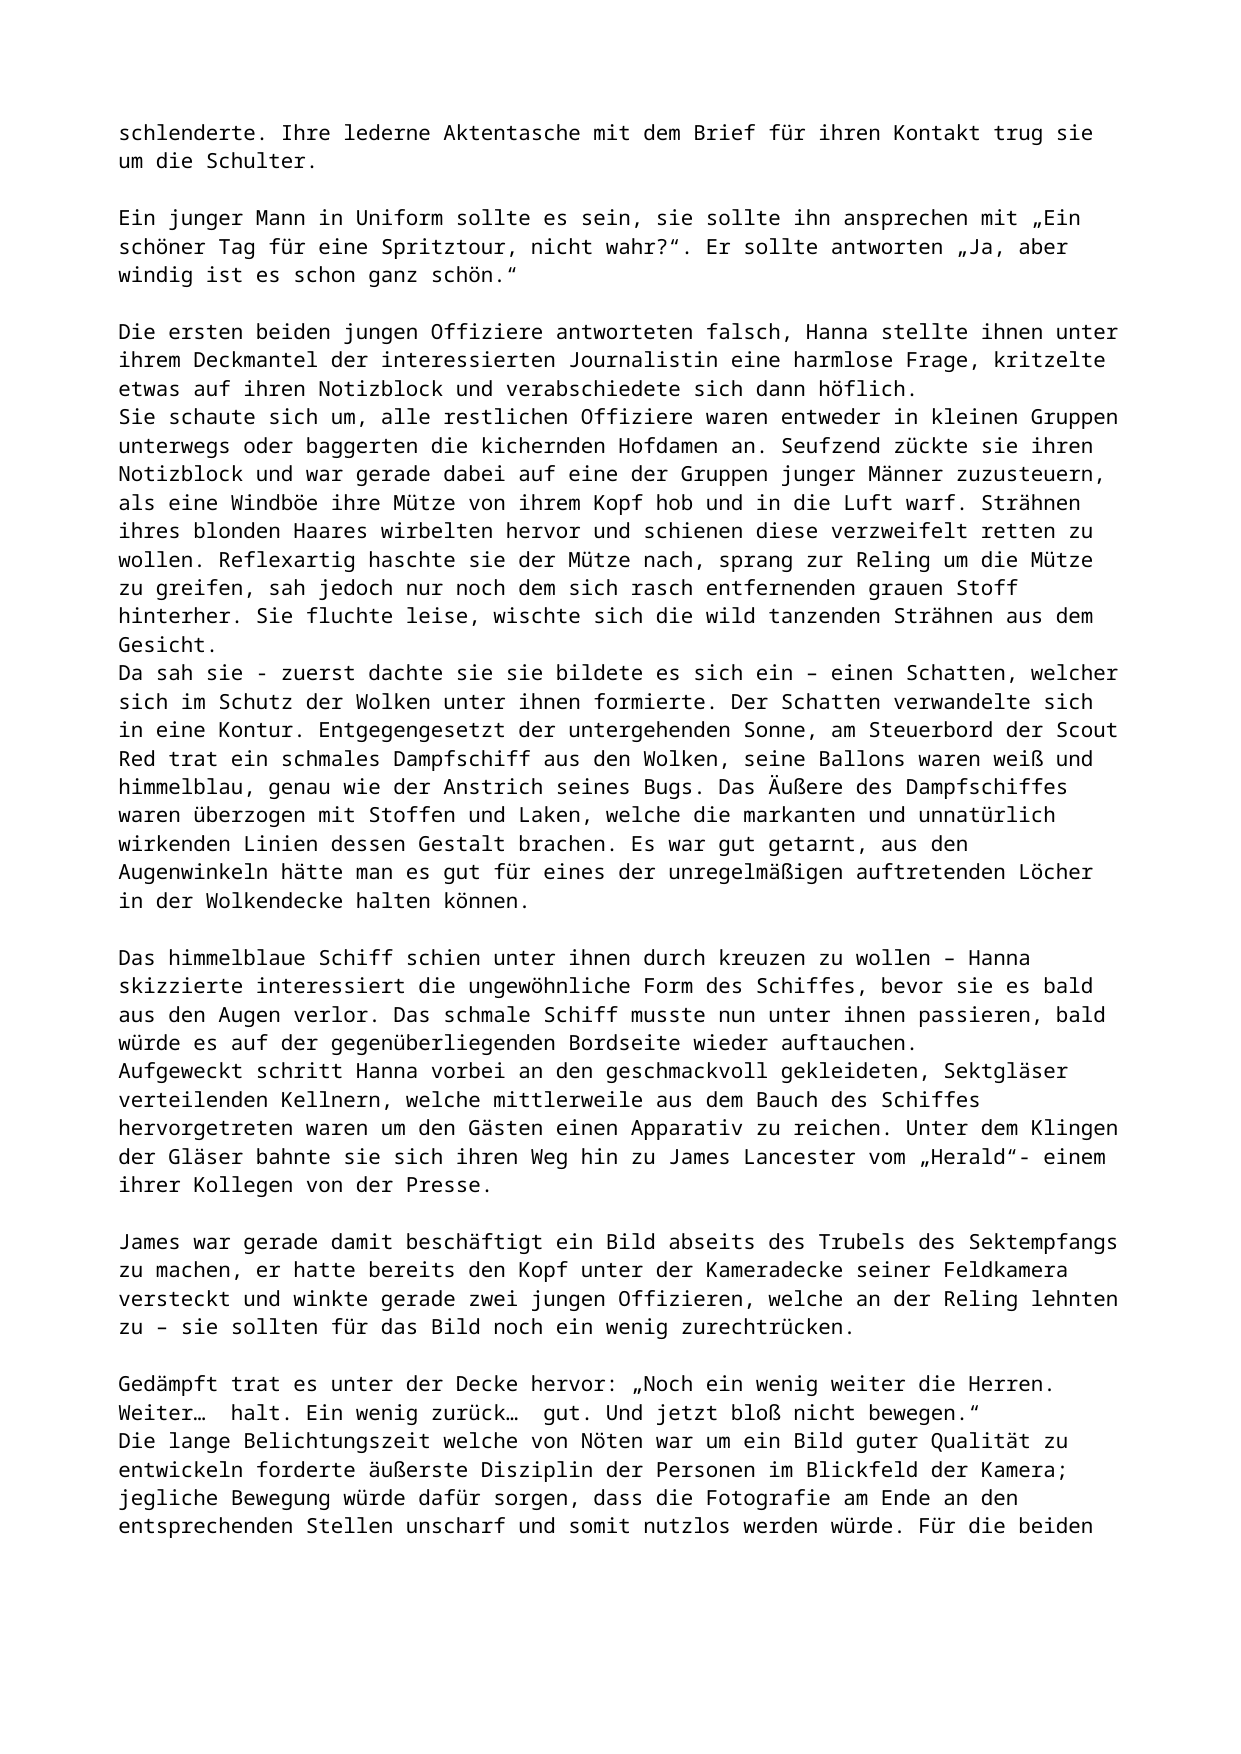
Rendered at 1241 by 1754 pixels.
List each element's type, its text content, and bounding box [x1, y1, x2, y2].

text Die ersten beiden jungen Offiziere antworteten falsch, Hanna stellte ihnen unter ihrem Deckmantel der interessierten Journalistin eine harmlose Frage, kritzelte etwas auf ihren Notizblock und verabschiedete sich dann höflich. [118, 317, 1122, 402]
text Das himmelblaue Schiff schien unter ihnen durch kreuzen zu wollen – Hanna skizzierte interessiert die ungewöhnliche Form des Schiffes, bevor sie es bald aus den Augen verlor. Das schmale Schiff musste nun unter ihnen passieren, bald würde es auf der gegenüberliegenden Bordseite wieder auftauchen. [118, 943, 1122, 1057]
text Ein junger Mann in Uniform sollte es sein, sie sollte ihn ansprechen mit „Ein schöner Tag für eine Spritztour, nicht wahr?“. Er sollte antworten „Ja, aber windig ist es schon ganz schön.“ [118, 203, 1122, 289]
text Sie schaute sich um, alle restlichen Offiziere waren entweder in kleinen Gruppen unterwegs oder baggerten die kichernden Hofdamen an. Seufzend zückte sie ihren Notizblock und war gerade dabei auf eine der Gruppen junger Männer zuzusteuern, als eine Windböe ihre Mütze von ihrem Kopf hob und in die Luft warf. Strähnen ihres blonden Haares wirbelten hervor und schienen diese verzweifelt retten zu wollen. Reflexartig haschte sie der Mütze nach, sprang zur Reling um die Mütze zu greifen, sah jedoch nur noch dem sich rasch entfernenden grauen Stoff hinterher. Sie fluchte leise, wischte sich die wild tanzenden Strähnen aus dem Gesicht. [118, 402, 1122, 658]
text James war gerade damit beschäftigt ein Bild abseits des Trubels des Sektempfangs zu machen, er hatte bereits den Kopf unter der Kameradecke seiner Feldkamera versteckt und winkte gerade zwei jungen Offizieren, welche an der Reling lehnten zu – sie sollten für das Bild noch ein wenig zurechtrücken. [118, 1227, 1122, 1341]
text Aufgeweckt schritt Hanna vorbei an den geschmackvoll gekleideten, Sektgläser verteilenden Kellnern, welche mittlerweile aus dem Bauch des Schiffes hervorgetreten waren um den Gästen einen Apparativ zu reichen. Unter dem Klingen der Gläser bahnte sie sich ihren Weg hin zu James Lancester vom „Herald“- einem ihrer Kollegen von der Presse. [118, 1057, 1122, 1199]
text Da sah sie - zuerst dachte sie sie bildete es sich ein – einen Schatten, welcher sich im Schutz der Wolken unter ihnen formierte. Der Schatten verwandelte sich in eine Kontur. Entgegengesetzt der untergehenden Sonne, am Steuerbord der Scout Red trat ein schmales Dampfschiff aus den Wolken, seine Ballons waren weiß und himmelblau, genau wie der Anstrich seines Bugs. Das Äußere des Dampfschiffes waren überzogen mit Stoffen und Laken, welche die markanten und unnatürlich wirkenden Linien dessen Gestalt brachen. Es war gut getarnt, aus den Augenwinkeln hätte man es gut für eines der unregelmäßigen auftretenden Löcher in der Wolkendecke halten können. [118, 658, 1122, 914]
text schlenderte. Ihre lederne Aktentasche mit dem Brief für ihren Kontakt trug sie um die Schulter. [118, 118, 1122, 175]
text Die lange Belichtungszeit welche von Nöten war um ein Bild guter Qualität zu entwickeln forderte äußerste Disziplin der Personen im Blickfeld der Kamera; jegliche Bewegung würde dafür sorgen, dass die Fotografie am Ende an den entsprechenden Stellen unscharf und somit nutzlos werden würde. Für die beiden [118, 1426, 1122, 1540]
text Gedämpft trat es unter der Decke hervor: „Noch ein wenig weiter die Herren. Weiter… halt. Ein wenig zurück… gut. Und jetzt bloß nicht bewegen.“ [118, 1369, 1122, 1426]
